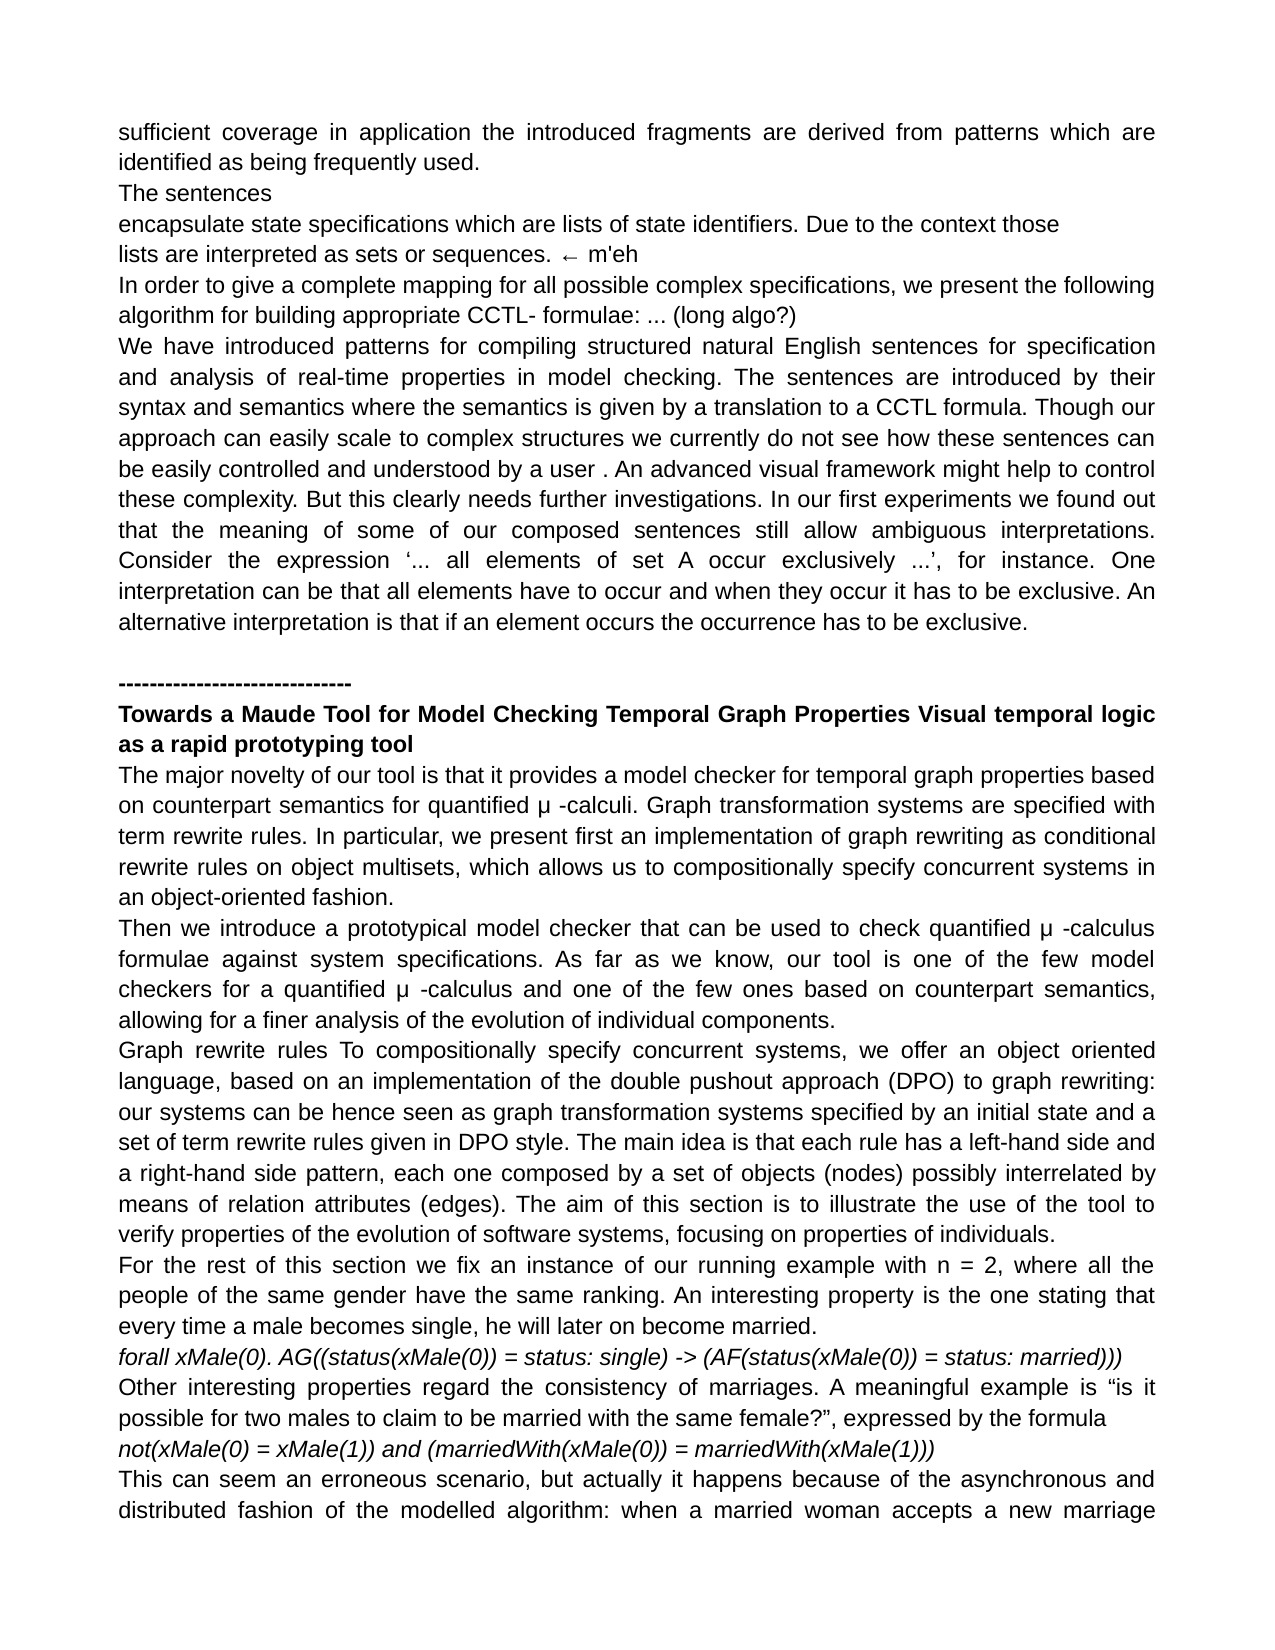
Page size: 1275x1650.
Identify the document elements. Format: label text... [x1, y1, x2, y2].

text sufficient coverage in application the introduced fragments are derived from patterns which are identified as being frequently used. [118, 118, 1157, 176]
text We have introduced patterns for compiling structured natural English sentences for specification and analysis of real-time properties in model checking. The sentences are introduced by their syntax and semantics where the semantics is given by a translation to a CCTL formula. Though our approach can easily scale to complex structures we currently do not see how these sentences can be easily controlled and understood by a user . An advanced visual framework might help to control these complexity. But this clearly needs further investigations. In our first experiments we found out that the meaning of some of our composed sentences still allow ambiguous interpretations. Consider the expression ‘... all elements of set A occur exclusively ...’, for instance. One interpretation can be that all elements have to occur and when they occur it has to be exclusive. An alternative interpretation is that if an element occurs the occurrence has to be exclusive. [118, 332, 1157, 635]
text Other interesting properties regard the consistency of marriages. A meaningful example is “is it possible for two males to claim to be married with the same female?”, expressed by the formula [118, 1374, 1157, 1431]
text Towards a Maude Tool for Model Checking Temporal Graph Properties Visual temporal logic as a rapid prototyping tool [118, 700, 1157, 757]
text Then we introduce a prototypical model checker that can be used to check quantified μ -calculus formulae against system specifications. As far as we know, our tool is one of the few model checkers for a quantified μ -calculus and one of the few ones based on counterpart semantics, allowing for a finer analysis of the evolution of individual components. [118, 914, 1157, 1033]
text forall xMale(0). AG((status(xMale(0)) = status: single) -> (AF(status(xMale(0)) = status: married))) [118, 1343, 1157, 1370]
text This can seem an erroneous scenario, but actually it happens because of the asynchronous and distributed fashion of the modelled algorithm: when a married woman accepts a new marriage [118, 1466, 1157, 1523]
text In order to give a complete mapping for all possible complex specifications, we present the following algorithm for building appropriate CCTL- formulae: ... (long algo?) [118, 271, 1157, 329]
text not(xMale(0) = xMale(1)) and (marriedWith(xMale(0)) = marriedWith(xMale(1))) [118, 1435, 1157, 1462]
text lists are interpreted as sets or sequences. ← m'eh [118, 241, 1157, 267]
text encapsulate state specifications which are lists of state identifiers. Due to the context those [118, 210, 1157, 237]
text Graph rewrite rules To compositionally specify concurrent systems, we offer an object oriented language, based on an implementation of the double pushout approach (DPO) to graph rewriting: our systems can be hence seen as graph transformation systems specified by an initial state and a set of term rewrite rules given in DPO style. The main idea is that each rule has a left-hand side and a right-hand side pattern, each one composed by a set of objects (nodes) possibly interrelated by means of relation attributes (edges). The aim of this section is to illustrate the use of the tool to verify properties of the evolution of software systems, focusing on properties of individuals. [118, 1037, 1157, 1247]
text The sentences [118, 179, 1157, 206]
text ------------------------------ [118, 669, 1157, 696]
text The major novelty of our tool is that it provides a model checker for temporal graph properties based on counterpart semantics for quantified μ -calculi. Graph transformation systems are specified with term rewrite rules. In particular, we present first an implementation of graph rewriting as conditional rewrite rules on object multisets, which allows us to compositionally specify concurrent systems in an object-oriented fashion. [118, 761, 1157, 911]
text For the rest of this section we fix an instance of our running example with n = 2, where all the people of the same gender have the same ranking. An interesting property is the one stating that every time a male becomes single, he will later on become married. [118, 1251, 1157, 1339]
